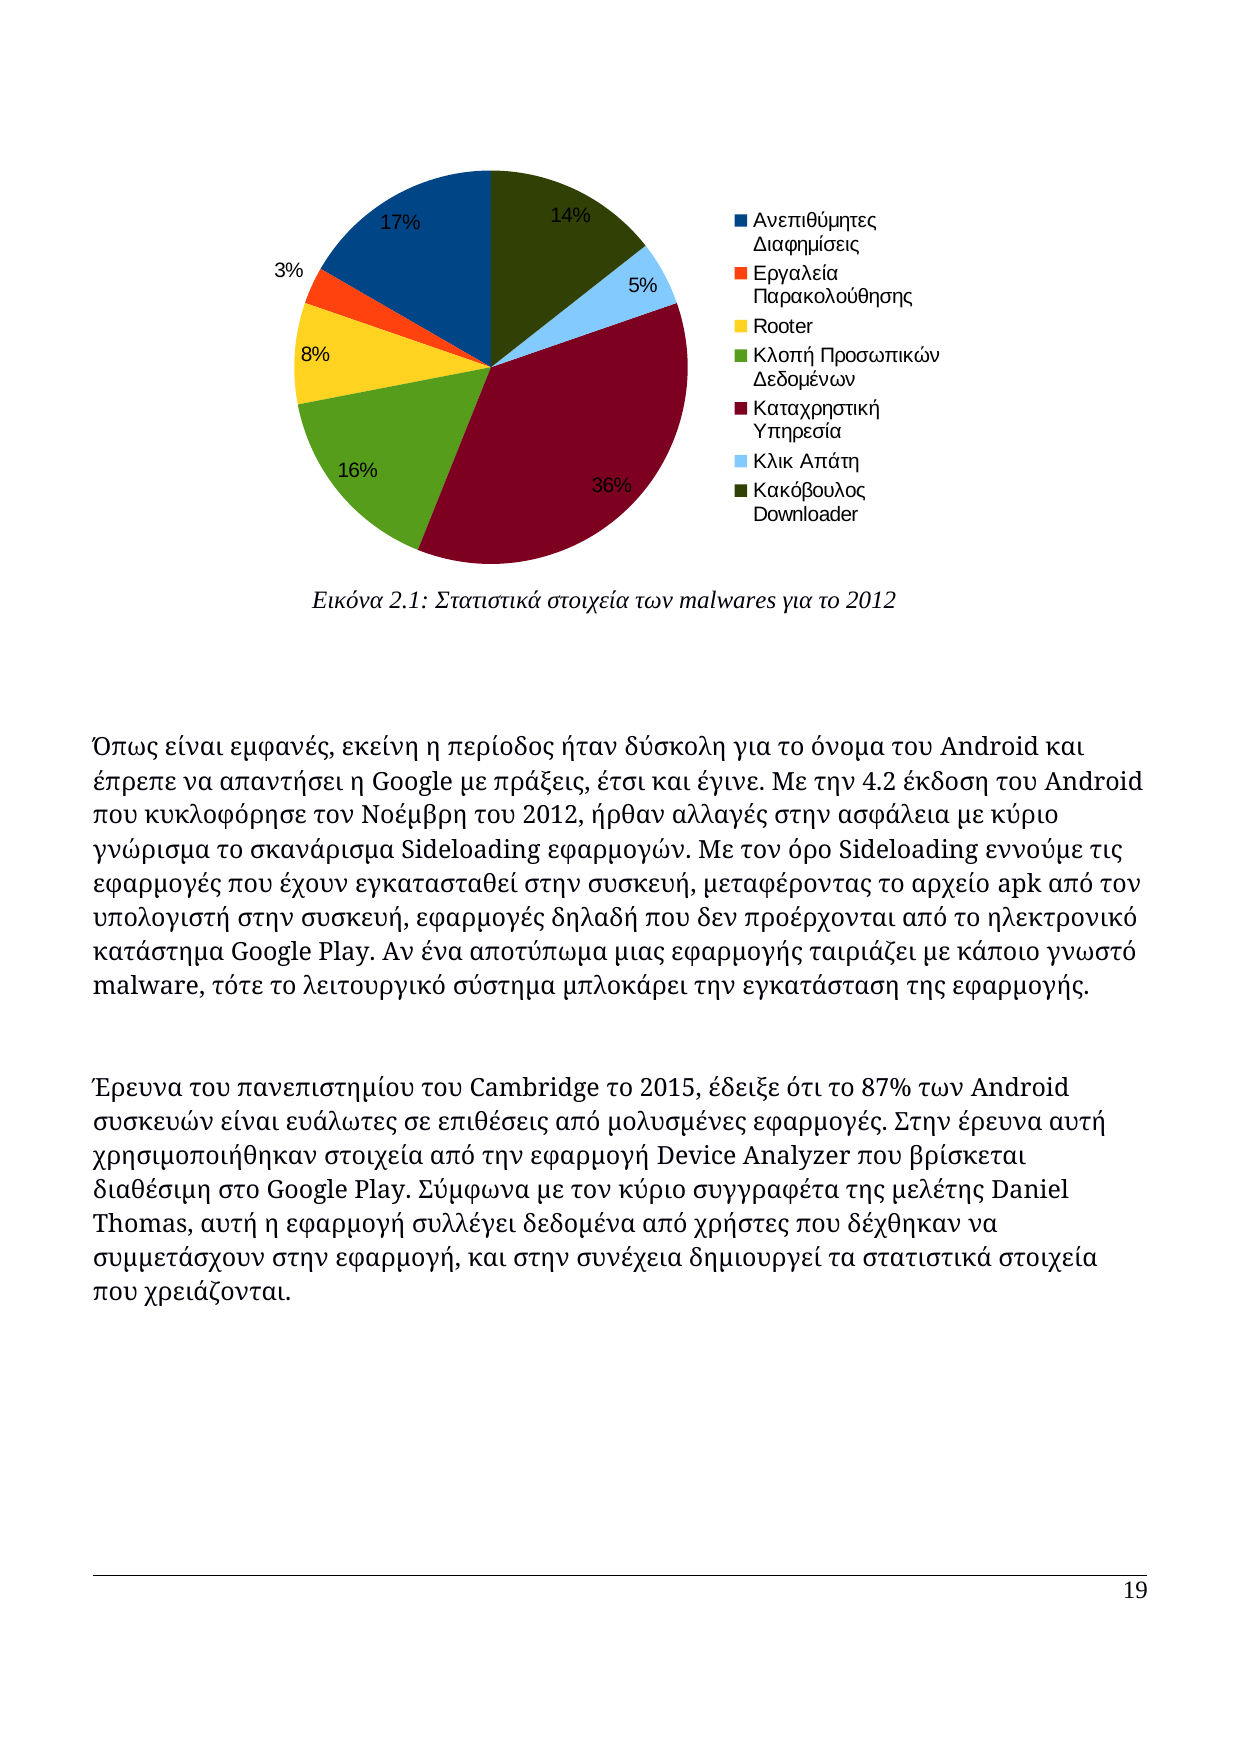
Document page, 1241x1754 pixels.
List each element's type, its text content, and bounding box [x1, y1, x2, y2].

text Όπως είναι εμφανές, εκείνη η περίοδος ήταν δύσκολη για το όνομα του Android και έπρεπε να απαντήσει η Google με πράξεις, έτσι και έγινε. Με την 4.2 έκδοση του Android που κυκλοφόρησε τον Νοέμβρη του 2012, ήρθαν αλλαγές στην ασφάλεια με κύριο γνώρισμα το σκανάρισμα Sideloading εφαρμογών. Με τον όρο Sideloading εννούμε τις εφαρμογές που έχουν εγκατασταθεί στην συσκευή, μεταφέροντας το αρχείο apk από τον υπολογιστή στην συσκευή, εφαρμογές δηλαδή που δεν προέρχονται από το ηλεκτρονικό κατάστημα Google Play. Αν ένα αποτύπωμα μιας εφαρμογής ταιριάζει με κάποιο γνωστό malware, τότε το λειτουργικό σύστημα μπλοκάρει την εγκατάσταση της εφαρμογής. [93, 729, 1147, 1002]
text Έρευνα του πανεπιστημίου του Cambridge το 2015, έδειξε ότι το 87% των Android συσκευών είναι ευάλωτες σε επιθέσεις από μολυσμένες εφαρμογές. Στην έρευνα αυτή χρησιμοποιήθηκαν στοιχεία από την εφαρμογή Device Analyzer που βρίσκεται διαθέσιμη στο Google Play. Σύμφωνα με τον κύριο συγγραφέτα της μελέτης Daniel Thomas, αυτή η εφαρμογή συλλέγει δεδομένα από χρήστες που δέχθηκαν να συμμετάσχουν στην εφαρμογή, και στην συνέχεια δημιουργεί τα στατιστικά στοιχεία που χρειάζονται. [93, 1070, 1147, 1308]
text Εικόνα 2.1: Στατιστικά στοιχεία των malwares για το 2012 [251, 162, 960, 613]
